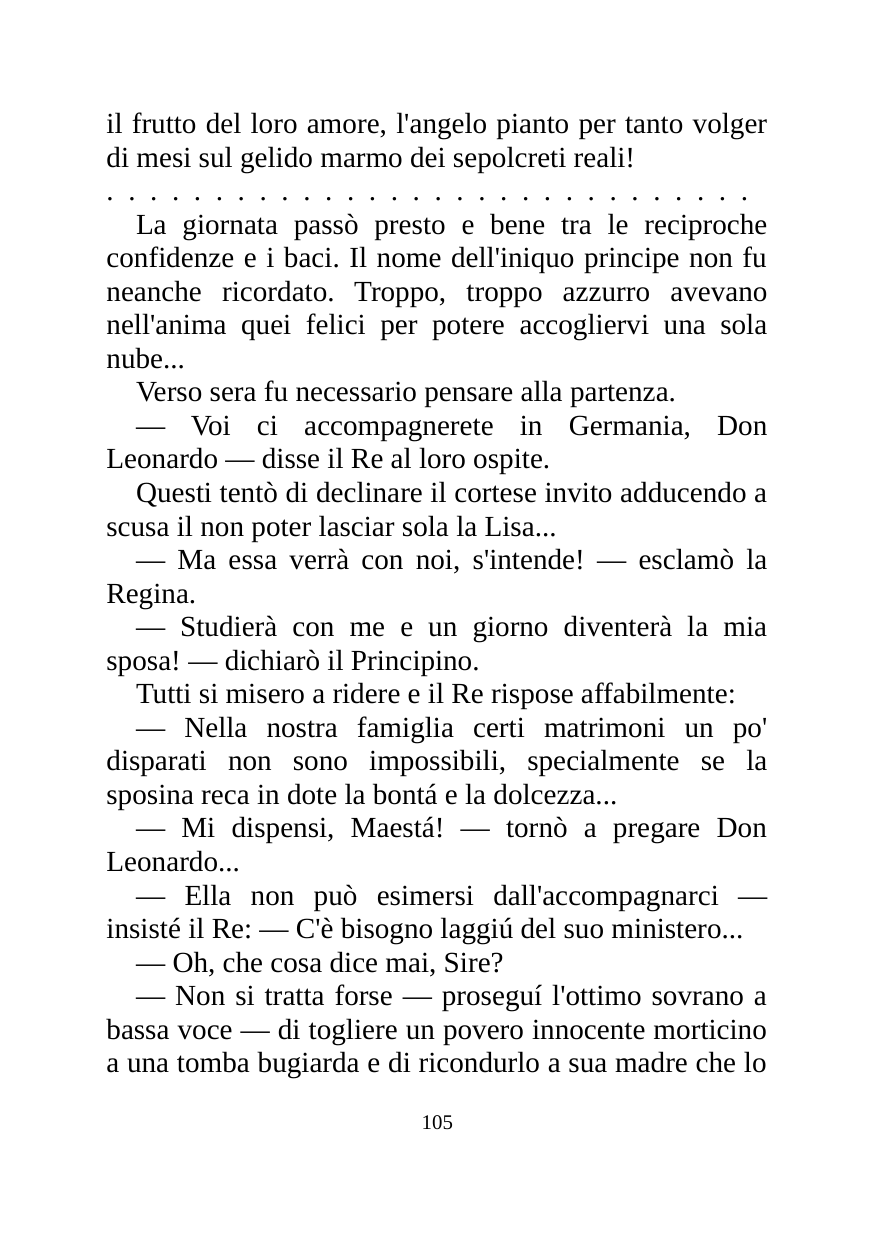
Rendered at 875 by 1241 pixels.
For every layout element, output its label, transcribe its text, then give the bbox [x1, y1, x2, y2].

text — Non si tratta forse — proseguí l'ottimo sovrano a bassa voce — di togliere un povero innocente morticino a una tomba bugiarda e di ricondurlo a sua madre che lo [106, 978, 768, 1079]
text Tutti si misero a ridere e il Re rispose affabilmente: [106, 676, 768, 710]
text — Oh, che cosa dice mai, Sire? [106, 945, 768, 978]
text La giornata passò presto e bene tra le reciproche confidenze e i baci. Il nome dell'iniquo principe non fu neanche ricordato. Troppo, troppo azzurro avevano nell'anima quei felici per potere accogliervi una sola nube... [106, 207, 768, 374]
text — Nella nostra famiglia certi matrimoni un po' disparati non sono impossibili, specialmente se la sposina reca in dote la bontá e la dolcezza... [106, 710, 768, 811]
text — Ella non può esimersi dall'accompagnarci — insisté il Re: — C'è bisogno laggiú del suo ministero... [106, 878, 768, 945]
text il frutto del loro amore, l'angelo pianto per tanto volger di mesi sul gelido marmo dei sepolcreti reali! [106, 106, 768, 173]
text — Mi dispensi, Maestá! — tornò a pregare Don Leonardo... [106, 811, 768, 878]
text . . . . . . . . . . . . . . . . . . . . . . . . . . . . . . [106, 173, 768, 207]
text Questi tentò di declinare il cortese invito adducendo a scusa il non poter lasciar sola la Lisa... [106, 475, 768, 542]
text — Voi ci accompagnerete in Germania, Don Leonardo — disse il Re al loro ospite. [106, 408, 768, 475]
text — Ma essa verrà con noi, s'intende! — esclamò la Regina. [106, 542, 768, 609]
text — Studierà con me e un giorno diventerà la mia sposa! — dichiarò il Principino. [106, 609, 768, 676]
text Verso sera fu necessario pensare alla partenza. [106, 374, 768, 408]
